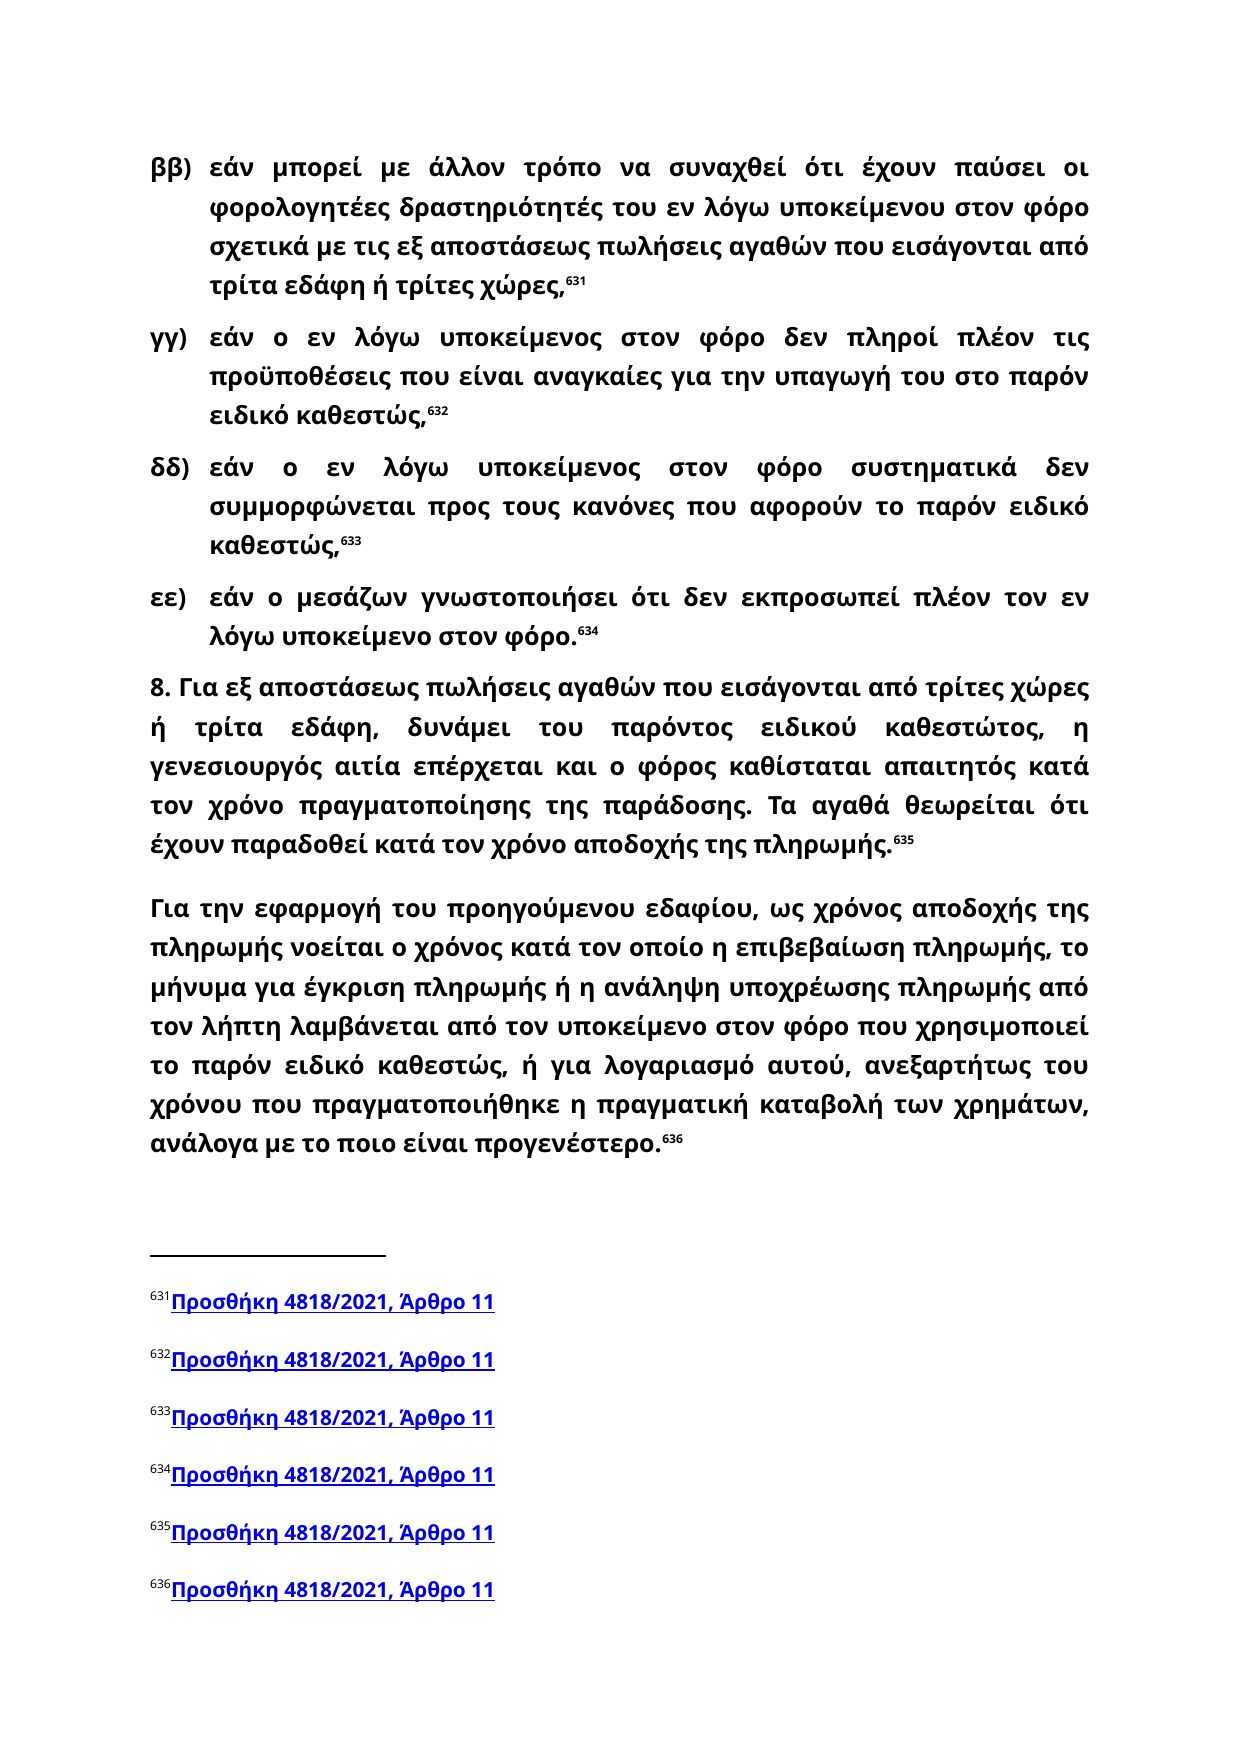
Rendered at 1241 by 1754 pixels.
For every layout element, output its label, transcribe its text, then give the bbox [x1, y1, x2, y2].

text Προσθήκη 4818/2021, Άρθρο 11 [150, 1460, 1090, 1489]
text Προσθήκη 4818/2021, Άρθρο 11 [150, 1403, 1090, 1431]
text 8. Για εξ αποστάσεως πωλήσεις αγαθών που εισάγονται από τρίτες χώρες ή τρίτα εδάφη, δυνάμει του παρόντος ειδικού καθεστώτος, η γενεσιουργός αιτία επέρχεται και ο φόρος καθίσταται απαιτητός κατά τον χρόνο πραγματοποίησης της παράδοσης. Τα αγαθά θεωρείται ότι έχουν παραδοθεί κατά τον χρόνο αποδοχής της πληρωμής. [150, 670, 1090, 861]
text Για την εφαρμογή του προηγούμενου εδαφίου, ως χρόνος αποδοχής της πληρωμής νοείται ο χρόνος κατά τον οποίο η επιβεβαίωση πληρωμής, το μήνυμα για έγκριση πληρωμής ή η ανάληψη υποχρέωσης πληρωμής από τον λήπτη λαμβάνεται από τον υποκείμενο στον φόρο που χρησιμοποιεί το παρόν ειδικό καθεστώς, ή για λογαριασμό αυτού, ανεξαρτήτως του χρόνου που πραγματοποιήθηκε η πραγματική καταβολή των χρημάτων, ανάλογα με το ποιο είναι προγενέστερο. [150, 891, 1090, 1160]
text Προσθήκη 4818/2021, Άρθρο 11 [150, 1576, 1090, 1604]
list γγ) εάν ο εν λόγω υποκείμενος στον φόρο δεν πληροί πλέον τις προϋποθέσεις που είναι αναγκαίες για την υπαγωγή του στο παρόν ειδικό καθεστώς, [150, 319, 1090, 432]
text Προσθήκη 4818/2021, Άρθρο 11 [150, 1518, 1090, 1546]
text Προσθήκη 4818/2021, Άρθρο 11 [150, 1345, 1090, 1373]
list εε) εάν ο μεσάζων γνωστοποιήσει ότι δεν εκπροσωπεί πλέον τον εν λόγω υποκείμενο στον φόρο. [150, 579, 1090, 652]
list δδ) εάν ο εν λόγω υποκείμενος στον φόρο συστηματικά δεν συμμορφώνεται προς τους κανόνες που αφορούν το παρόν ειδικό καθεστώς, [150, 449, 1090, 562]
text Προσθήκη 4818/2021, Άρθρο 11 [150, 1287, 1090, 1316]
list ββ) εάν μπορεί με άλλον τρόπο να συναχθεί ότι έχουν παύσει οι φορολογητέες δραστηριότητές του εν λόγω υποκείμενου στον φόρο σχετικά με τις εξ αποστάσεως πωλήσεις αγαθών που εισάγονται από τρίτα εδάφη ή τρίτες χώρες, [150, 150, 1090, 302]
